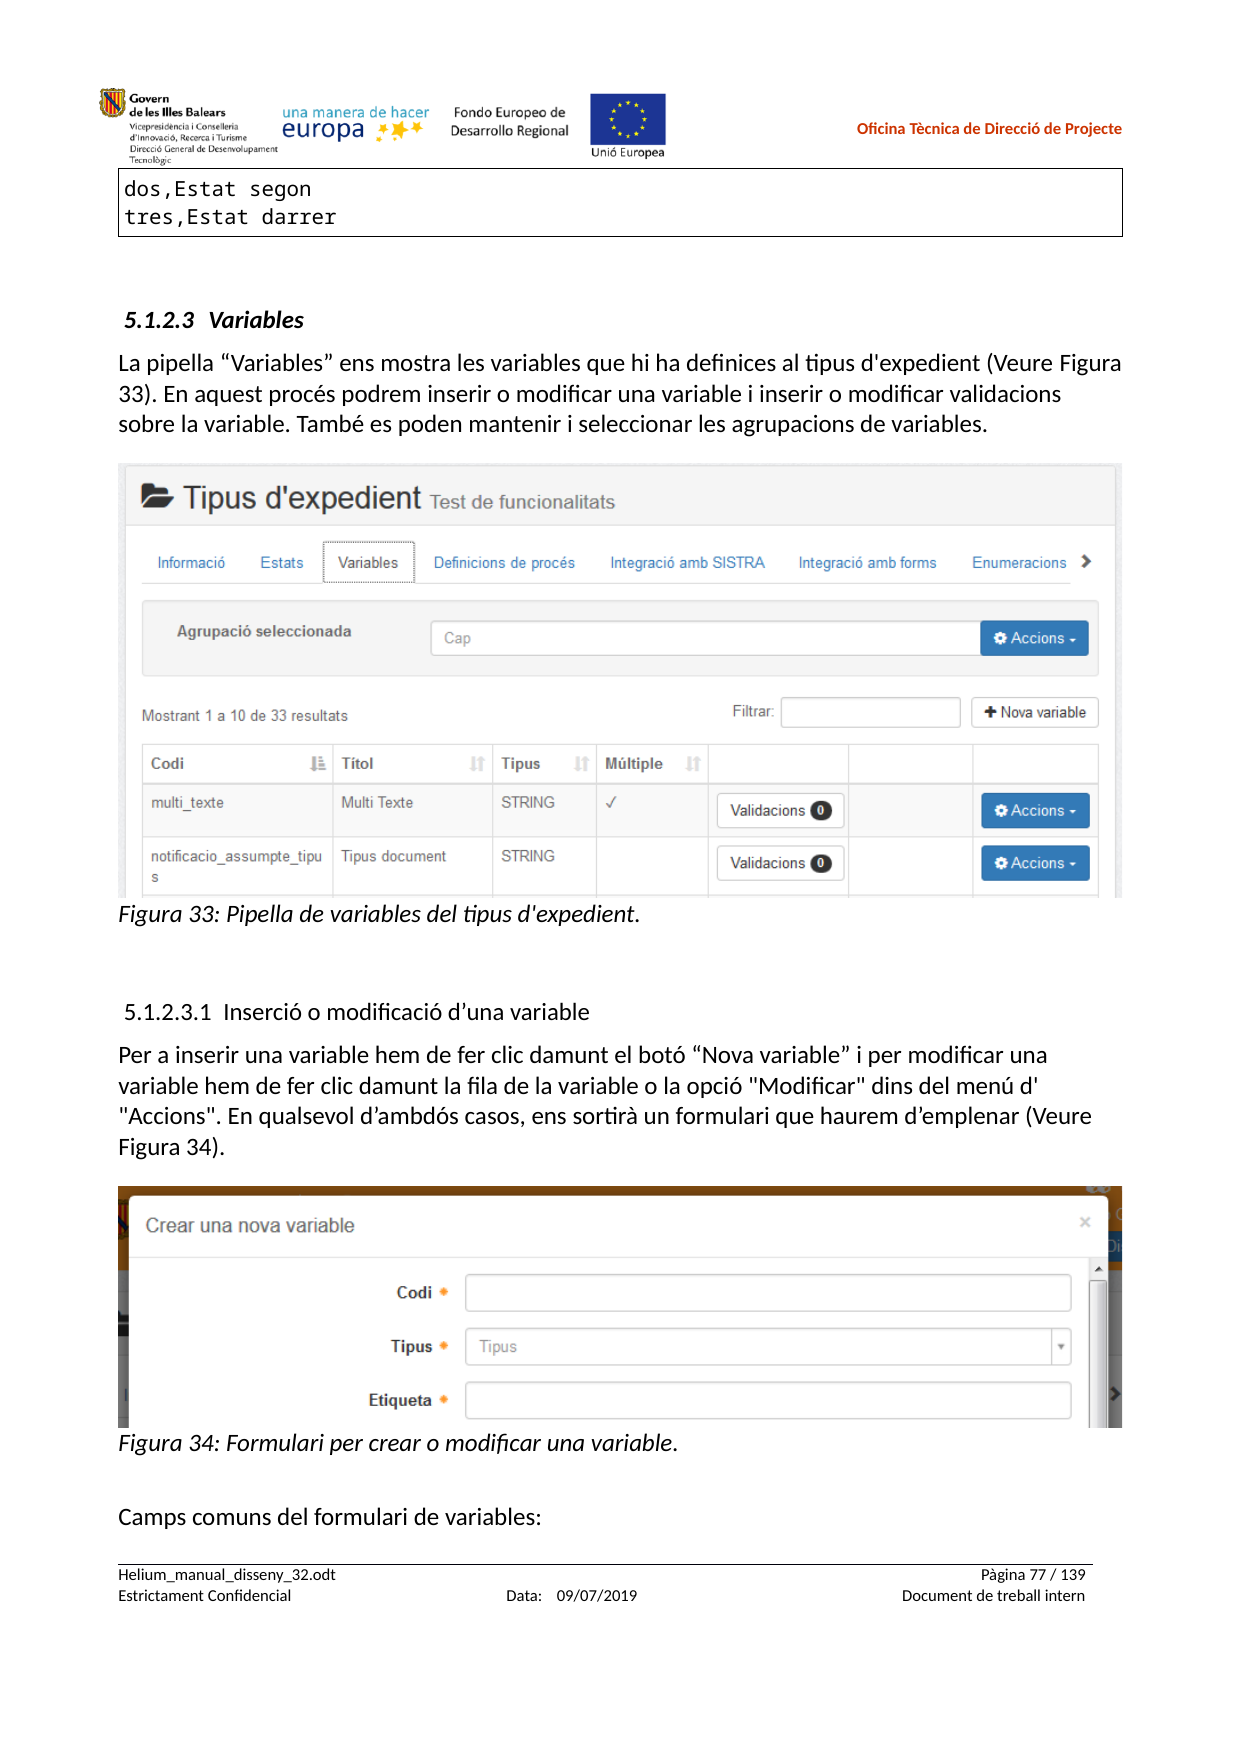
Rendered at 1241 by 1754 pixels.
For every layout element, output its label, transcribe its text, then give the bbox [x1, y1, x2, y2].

table_header dos,Estat segon tres,Estat darrer [119, 169, 1122, 236]
text La pipella “Variables” ens mostra les variables que hi ha definices al tipus d'expedient (Veure Figura 33). En aquest procés podrem inserir o modificar una variable i inserir o modificar validacions sobre la variable. També es poden mantenir i seleccionar les agrupacions de variables. [118, 347, 1122, 439]
picture [118, 463, 1123, 898]
picture [99, 87, 668, 166]
text Camps comuns del formulari de variables: [118, 1501, 1122, 1531]
text Per a inserir una variable hem de fer clic damunt el botó “Nova variable” i per modificar una variable hem de fer clic damunt la fila de la variable o la opció "Modificar" dins del menú d' "Accions". En qualsevol d’ambdós casos, ens sortirà un formulari que haurem d’emplenar (Veure Figura 34). [118, 1039, 1122, 1161]
text Figura 34: Formulari per crear o modificar una variable. [118, 1428, 1122, 1458]
subtitle Variables [118, 304, 1122, 335]
text Figura 33: Pipella de variables del tipus d'expedient. [118, 898, 1122, 928]
subtitle Inserció o modificació d’una variable [118, 997, 1122, 1027]
picture [118, 1186, 1123, 1428]
